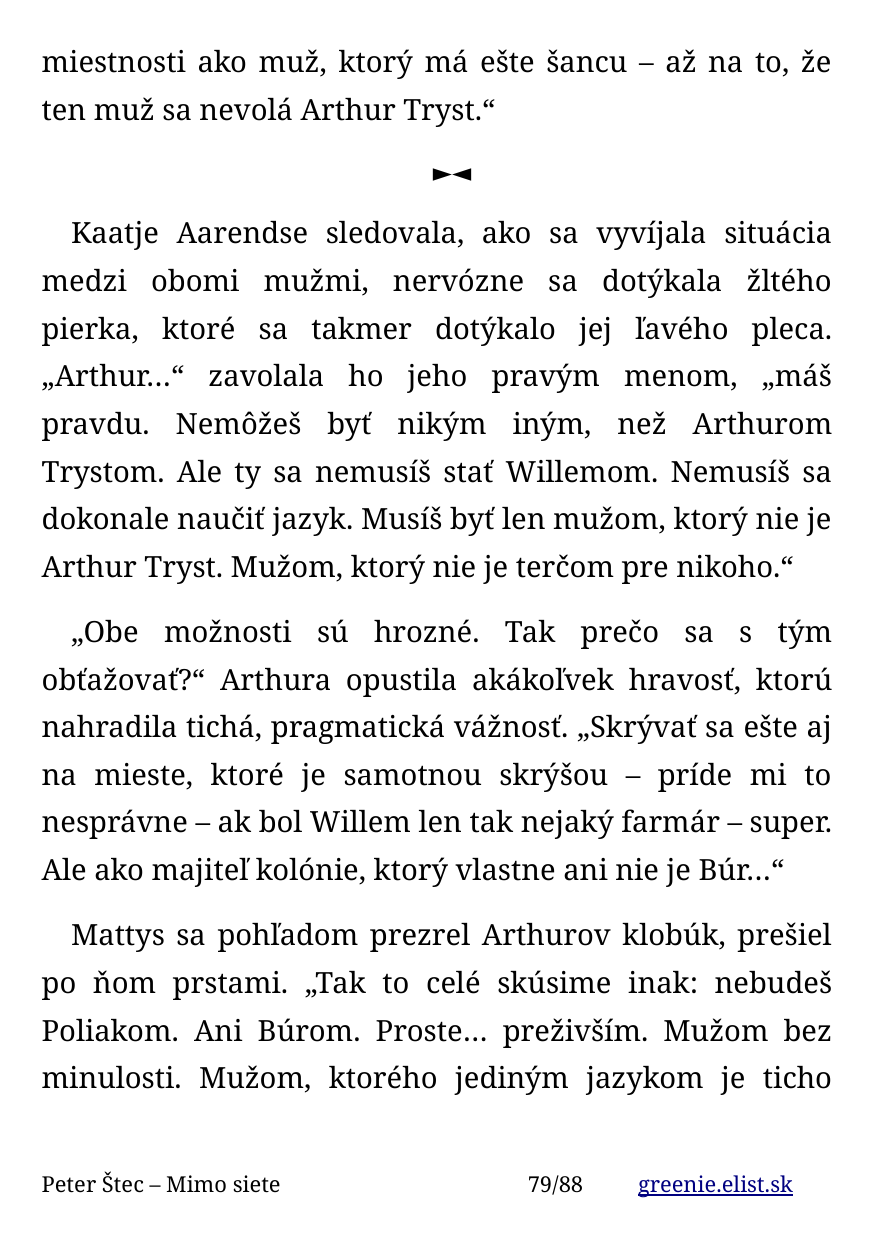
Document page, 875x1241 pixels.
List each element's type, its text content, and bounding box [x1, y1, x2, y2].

text Kaatje Aarendse sledovala, ako sa vyvíjala situácia medzi obomi mužmi, nervózne sa dotýkala žltého pierka, ktoré sa takmer dotýkalo jej ľavého pleca. „Arthur…“ zavolala ho jeho pravým menom, „máš pravdu. Nemôžeš byť nikým iným, než Arthurom Trystom. Ale ty sa nemusíš stať Willemom. Nemusíš sa dokonale naučiť jazyk. Musíš byť len mužom, ktorý nie je Arthur Tryst. Mužom, ktorý nie je terčom pre nikoho.“ [41, 213, 833, 586]
text ►◄ [41, 154, 833, 188]
text „Obe možnosti sú hrozné. Tak prečo sa s tým obťažovať?“ Arthura opustila akákoľvek hravosť, ktorú nahradila tichá, pragmatická vážnosť. „Skrývať sa ešte aj na mieste, ktoré je samotnou skrýšou – príde mi to nesprávne – ak bol Willem len tak nejaký farmár – super. Ale ako majiteľ kolónie, ktorý vlastne ani nie je Búr…“ [41, 611, 833, 889]
text miestnosti ako muž, ktorý má ešte šancu – až na to, že ten muž sa nevolá Arthur Tryst.“ [41, 41, 833, 129]
text Mattys sa pohľadom prezrel Arthurov klobúk, prešiel po ňom prstami. „Tak to celé skúsime inak: nebudeš Poliakom. Ani Búrom. Proste… preživším. Mužom bez minulosti. Mužom, ktorého jediným jazykom je ticho [41, 915, 833, 1097]
